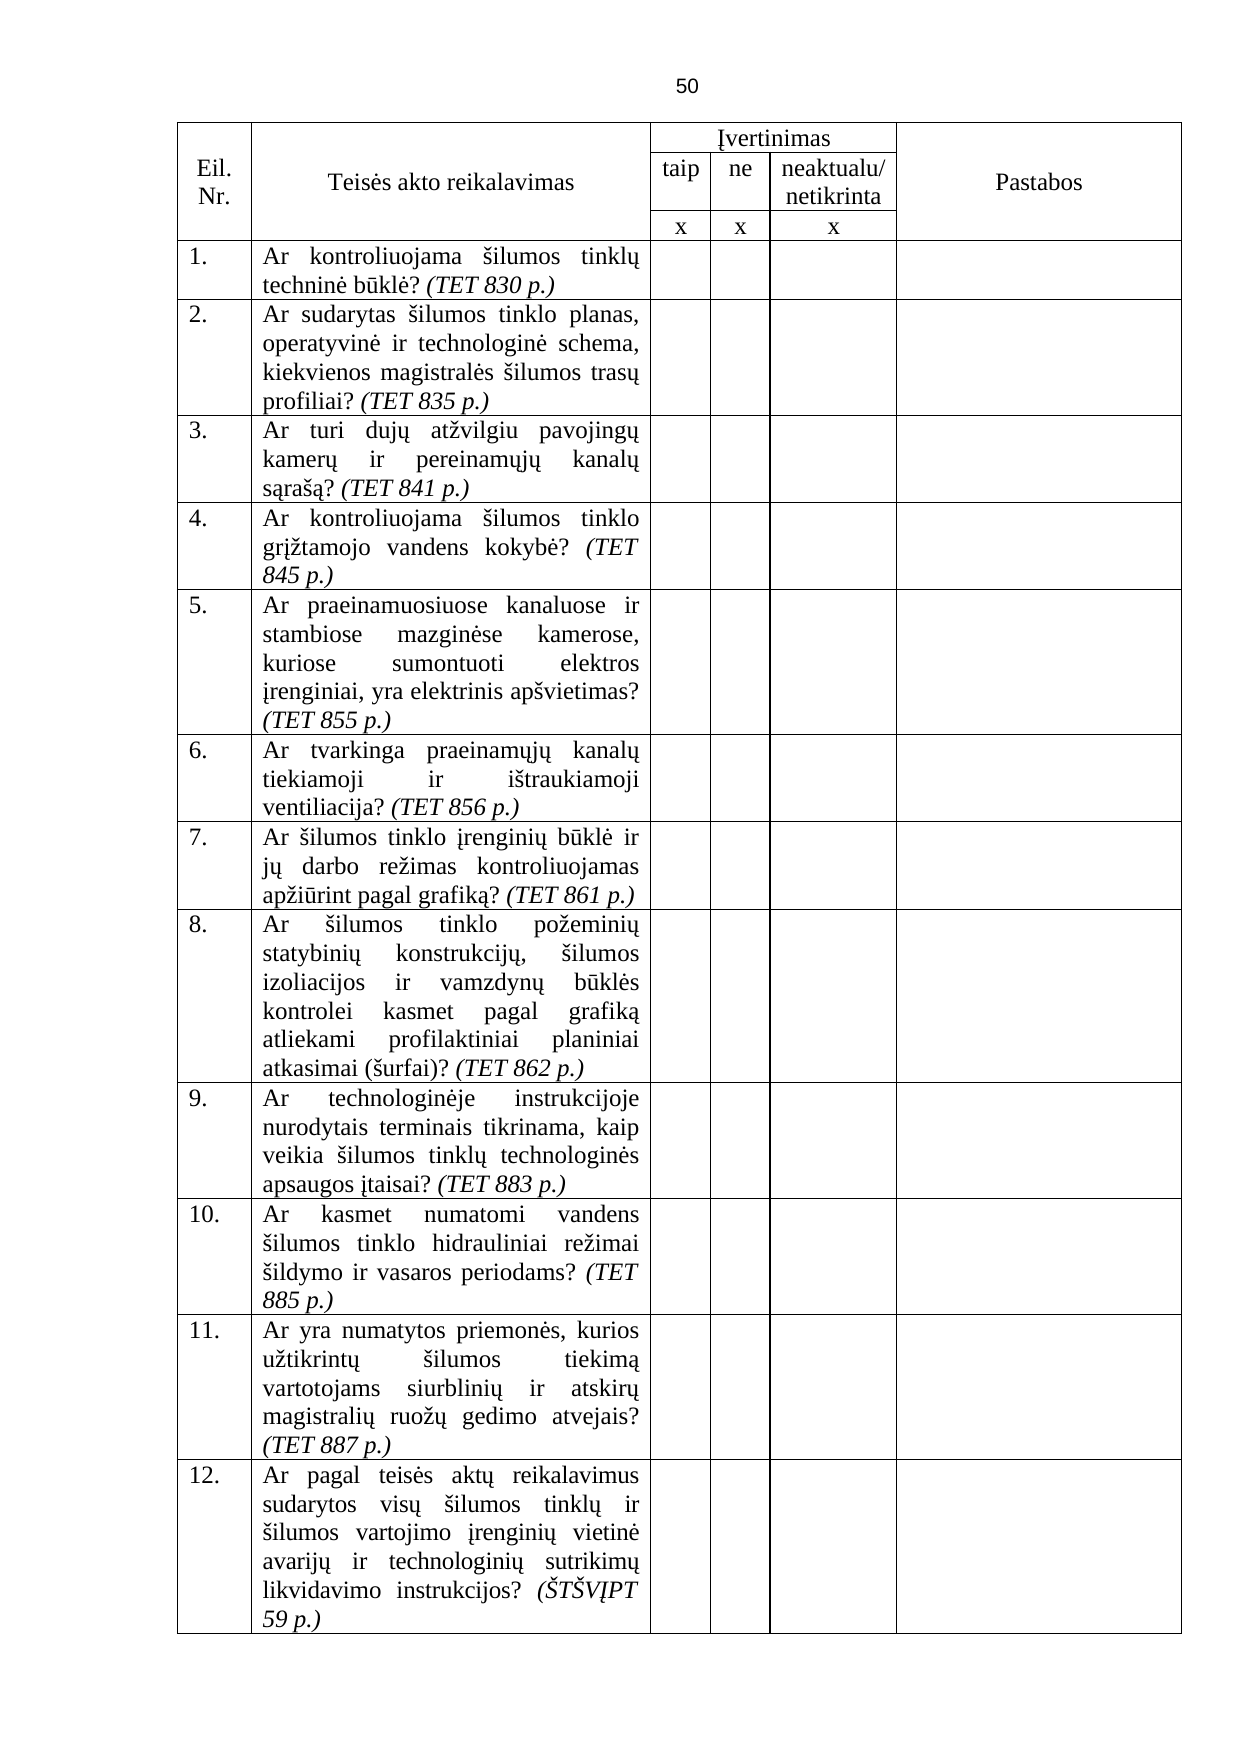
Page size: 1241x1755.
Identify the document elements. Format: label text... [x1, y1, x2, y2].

table_cell 1. [178, 241, 251, 298]
table_cell Ar yra numatytos priemonės, kurios užtikrintų šilumos tiekimą vartotojams siurblinių ir atskirų magistralių ruožų gedimo atvejais? (TET 887 p.) [252, 1315, 650, 1459]
table_cell Ar tvarkinga praeinamųjų kanalų tiekiamoji ir ištraukiamoji ventiliacija? (TET 856 p.) [252, 735, 650, 821]
table_header Įvertinimas [651, 123, 896, 152]
table_cell 4. [178, 503, 251, 589]
table_cell Ar kasmet numatomi vandens šilumos tinklo hidrauliniai režimai šildymo ir vasaros periodams? (TET 885 p.) [252, 1199, 650, 1314]
table_cell [897, 590, 1181, 734]
table_cell 6. [178, 735, 251, 821]
table_cell [897, 910, 1181, 1082]
table_cell 10. [178, 1199, 251, 1314]
table_cell Ar kontroliuojama šilumos tinklų techninė būklė? (TET 830 p.) [252, 241, 650, 298]
table_cell x [771, 211, 896, 240]
table_cell [771, 1083, 896, 1198]
table_cell [711, 735, 769, 821]
table_cell [651, 241, 710, 298]
table_cell [711, 416, 769, 502]
table_cell [771, 300, 896, 414]
table_cell [771, 910, 896, 1082]
table_cell 8. [178, 910, 251, 1082]
table_cell taip [651, 153, 710, 210]
table_cell [651, 590, 710, 734]
table_header Teisės akto reikalavimas [252, 123, 650, 240]
table_cell [651, 300, 710, 414]
table_cell [651, 822, 710, 908]
table_cell [897, 1315, 1181, 1459]
table_cell [771, 1315, 896, 1459]
table_cell [711, 300, 769, 414]
table_cell [711, 590, 769, 734]
table_cell [771, 1460, 896, 1632]
table_cell Ar pagal teisės aktų reikalavimus sudarytos visų šilumos tinklų ir šilumos vartojimo įrenginių vietinė avarijų ir technologinių sutrikimų likvidavimo instrukcijos? (ŠTŠVĮPT 59 p.) [252, 1460, 650, 1632]
table_cell [771, 735, 896, 821]
table_cell [897, 503, 1181, 589]
table_cell [897, 1460, 1181, 1632]
table_cell [651, 1315, 710, 1459]
table_cell [771, 822, 896, 908]
table_cell 7. [178, 822, 251, 908]
table_header Eil. Nr. [178, 123, 251, 240]
table_cell ne [711, 153, 769, 210]
table_cell x [651, 211, 710, 240]
table_cell 11. [178, 1315, 251, 1459]
table_cell [711, 822, 769, 908]
table_cell [771, 1199, 896, 1314]
table_cell 5. [178, 590, 251, 734]
table_cell [897, 822, 1181, 908]
table_cell Ar sudarytas šilumos tinklo planas, operatyvinė ir technologinė schema, kiekvienos magistralės šilumos trasų profiliai? (TET 835 p.) [252, 300, 650, 414]
table_cell [651, 735, 710, 821]
table_cell [651, 1083, 710, 1198]
table_cell 2. [178, 300, 251, 414]
table_cell [711, 1083, 769, 1198]
table_cell neaktualu/ netikrinta [771, 153, 896, 210]
table_cell Ar šilumos tinklo požeminių statybinių konstrukcijų, šilumos izoliacijos ir vamzdynų būklės kontrolei kasmet pagal grafiką atliekami profilaktiniai planiniai atkasimai (šurfai)? (TET 862 p.) [252, 910, 650, 1082]
table_cell Ar kontroliuojama šilumos tinklo grįžtamojo vandens kokybė? (TET 845 p.) [252, 503, 650, 589]
table_cell [711, 1199, 769, 1314]
table_cell [651, 1460, 710, 1632]
table_cell [711, 910, 769, 1082]
table_cell [651, 910, 710, 1082]
table_cell Ar turi dujų atžvilgiu pavojingų kamerų ir pereinamųjų kanalų sąrašą? (TET 841 p.) [252, 416, 650, 502]
table_cell x [711, 211, 769, 240]
table_cell [771, 241, 896, 298]
table_cell 3. [178, 416, 251, 502]
table_cell Ar šilumos tinklo įrenginių būklė ir jų darbo režimas kontroliuojamas apžiūrint pagal grafiką? (TET 861 p.) [252, 822, 650, 908]
table_cell [651, 416, 710, 502]
table_cell [771, 503, 896, 589]
table_cell [711, 1315, 769, 1459]
table_cell [771, 416, 896, 502]
table_cell [771, 590, 896, 734]
table_cell [711, 241, 769, 298]
table_cell [711, 503, 769, 589]
table_cell [897, 1083, 1181, 1198]
table_cell 9. [178, 1083, 251, 1198]
table_cell [897, 735, 1181, 821]
table_cell [897, 300, 1181, 414]
table_cell 12. [178, 1460, 251, 1632]
table_cell [651, 1199, 710, 1314]
table_cell [711, 1460, 769, 1632]
table_header Pastabos [897, 123, 1181, 240]
table_cell Ar technologinėje instrukcijoje nurodytais terminais tikrinama, kaip veikia šilumos tinklų technologinės apsaugos įtaisai? (TET 883 p.) [252, 1083, 650, 1198]
table_cell [897, 241, 1181, 298]
table_cell [651, 503, 710, 589]
table_cell [897, 416, 1181, 502]
table_cell [897, 1199, 1181, 1314]
table_cell Ar praeinamuosiuose kanaluose ir stambiose mazginėse kamerose, kuriose sumontuoti elektros įrenginiai, yra elektrinis apšvietimas? (TET 855 p.) [252, 590, 650, 734]
